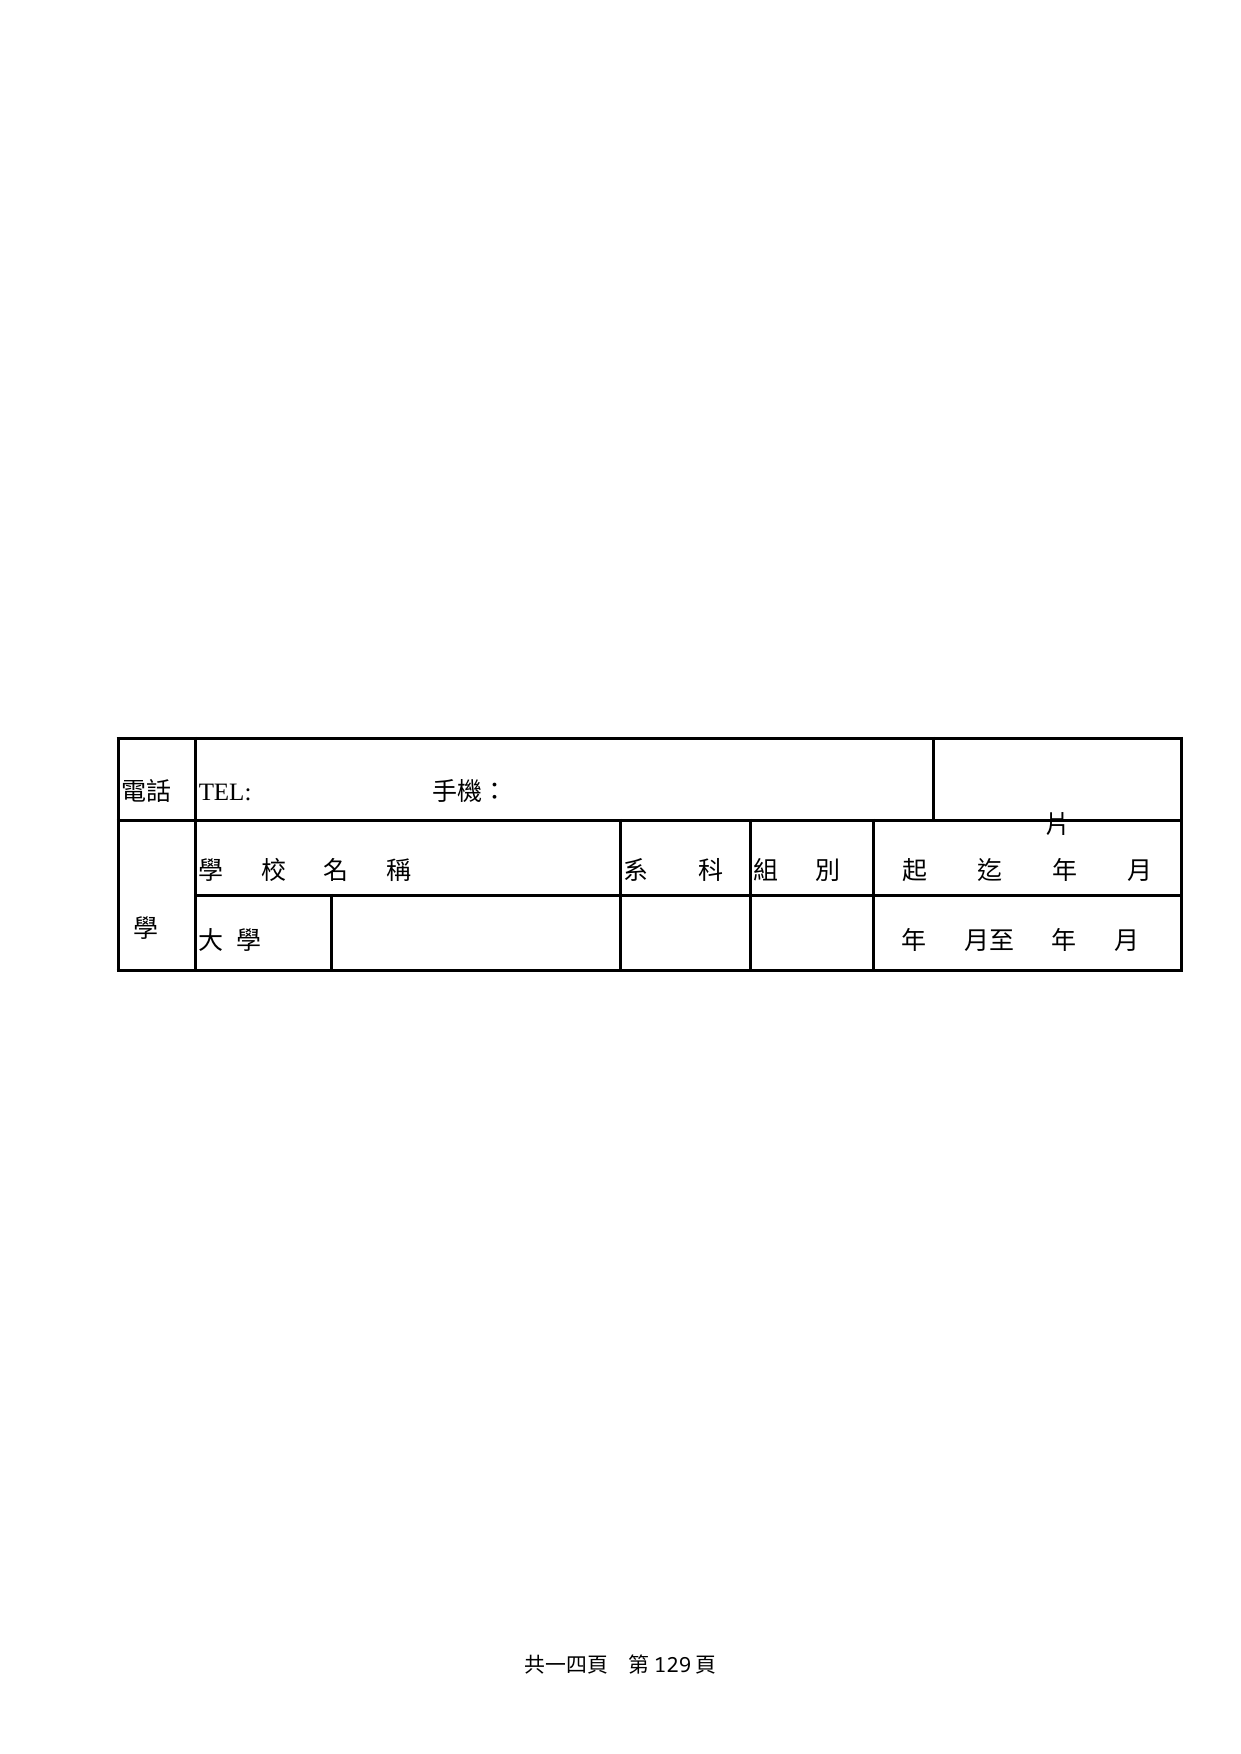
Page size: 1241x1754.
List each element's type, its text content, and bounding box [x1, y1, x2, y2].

table_cell 學 校 名 稱 [197, 822, 619, 894]
table_cell [333, 897, 619, 969]
table_cell 學 歷 [120, 822, 194, 969]
table_cell TEL: 手機： [197, 740, 932, 819]
table_cell 組 別 [752, 822, 872, 894]
table_cell 電話 [120, 740, 194, 819]
table_cell [622, 897, 749, 969]
table_cell [752, 897, 872, 969]
table_cell 年 月至 年 月 [875, 897, 1180, 969]
table_cell 系 科 [622, 822, 749, 894]
table_header 照 片 [935, 740, 1180, 819]
table_cell 起 迄 年 月 [875, 822, 1180, 894]
table_cell 大 學 [197, 897, 330, 969]
